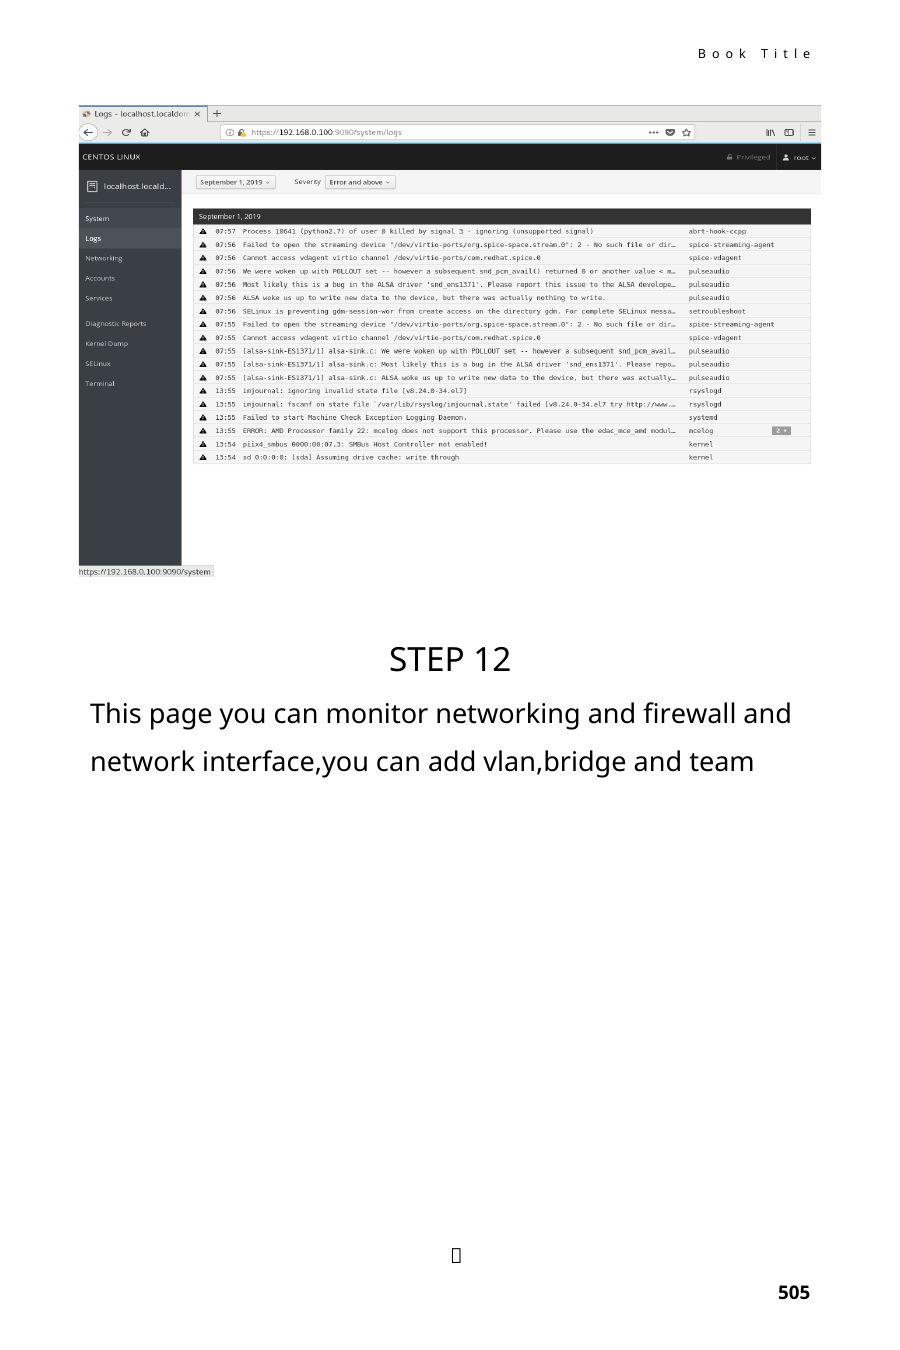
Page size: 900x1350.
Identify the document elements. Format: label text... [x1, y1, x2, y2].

text STEP 12 [90, 636, 810, 681]
text This page you can monitor networking and firewall and network interface,you can add vlan,bridge and team [90, 695, 810, 779]
picture [78, 105, 822, 577]
